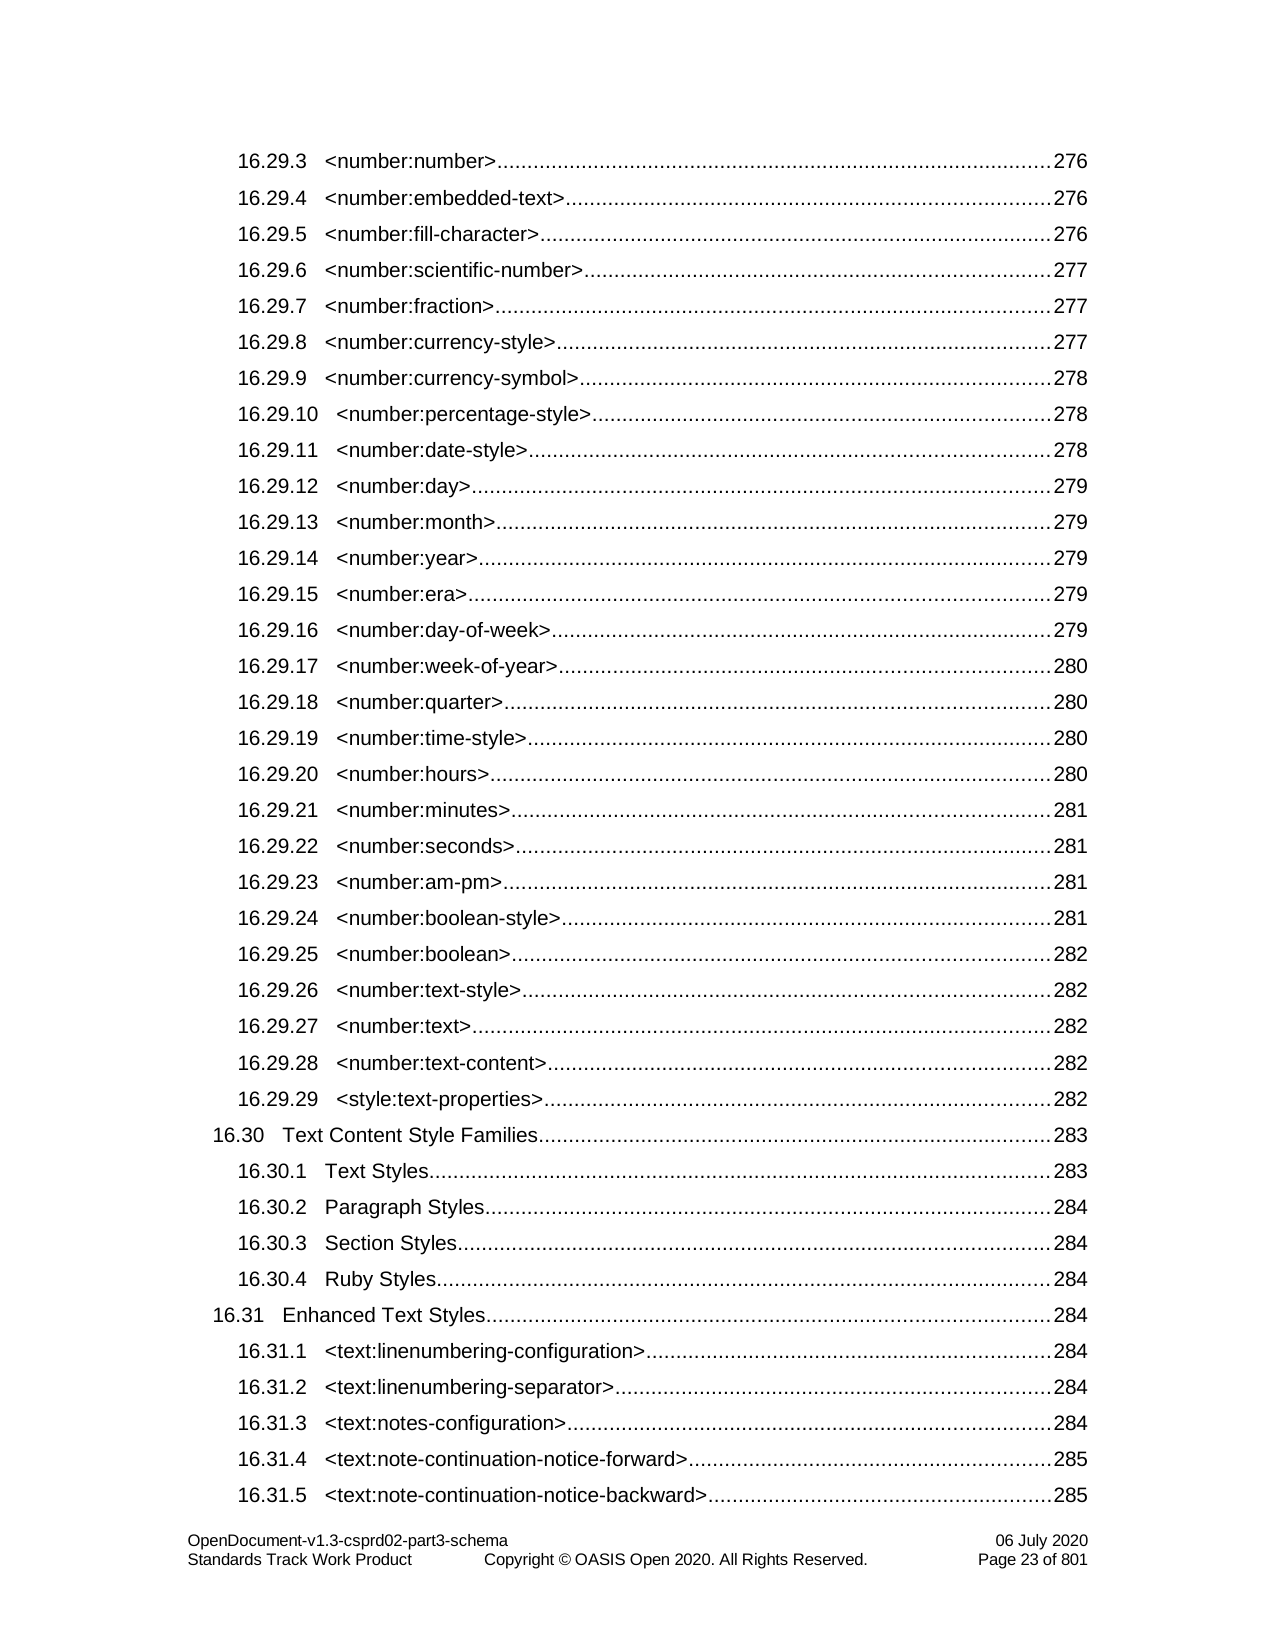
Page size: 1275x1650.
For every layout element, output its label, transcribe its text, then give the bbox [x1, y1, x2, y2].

text 16.30 Text Content Style Families 283 [212, 1123, 1088, 1147]
text 16.29.28 <number:text-content> 282 [237, 1051, 1088, 1074]
text 16.29.24 <number:boolean-style> 281 [237, 907, 1088, 930]
text 16.29.3 <number:number> 276 [237, 150, 1088, 173]
text 16.29.12 <number:day> 279 [237, 474, 1088, 498]
text 16.29.6 <number:scientific-number> 277 [237, 258, 1088, 282]
text 16.31.2 <text:linenumbering-separator> 284 [237, 1375, 1088, 1399]
text 16.30.4 Ruby Styles 284 [237, 1267, 1088, 1291]
text 16.29.25 <number:boolean> 282 [237, 943, 1088, 966]
text 16.29.16 <number:day-of-week> 279 [237, 618, 1088, 642]
text 16.31.4 <text:note-continuation-notice-forward> 285 [237, 1447, 1088, 1471]
text 16.29.21 <number:minutes> 281 [237, 799, 1088, 822]
text 16.29.13 <number:month> 279 [237, 510, 1088, 534]
text 16.29.23 <number:am-pm> 281 [237, 871, 1088, 894]
text 16.29.4 <number:embedded-text> 276 [237, 186, 1088, 209]
text 16.30.2 Paragraph Styles 284 [237, 1195, 1088, 1219]
text 16.29.10 <number:percentage-style> 278 [237, 402, 1088, 426]
text 16.31.1 <text:linenumbering-configuration> 284 [237, 1339, 1088, 1363]
text 16.29.20 <number:hours> 280 [237, 763, 1088, 786]
text 16.29.11 <number:date-style> 278 [237, 438, 1088, 462]
text 16.29.18 <number:quarter> 280 [237, 691, 1088, 714]
text 16.29.7 <number:fraction> 277 [237, 294, 1088, 318]
text 16.29.26 <number:text-style> 282 [237, 979, 1088, 1002]
text 16.31 Enhanced Text Styles 284 [212, 1303, 1088, 1327]
text 16.29.17 <number:week-of-year> 280 [237, 654, 1088, 678]
text 16.29.22 <number:seconds> 281 [237, 835, 1088, 858]
text 16.29.8 <number:currency-style> 277 [237, 330, 1088, 354]
text 16.29.19 <number:time-style> 280 [237, 727, 1088, 750]
text 16.29.9 <number:currency-symbol> 278 [237, 366, 1088, 390]
text 16.29.15 <number:era> 279 [237, 582, 1088, 606]
text 16.30.1 Text Styles 283 [237, 1159, 1088, 1183]
text 16.30.3 Section Styles 284 [237, 1231, 1088, 1255]
text 16.31.3 <text:notes-configuration> 284 [237, 1411, 1088, 1435]
text 16.31.5 <text:note-continuation-notice-backward> 285 [237, 1483, 1088, 1507]
text 16.29.27 <number:text> 282 [237, 1015, 1088, 1038]
text 16.29.29 <style:text-properties> 282 [237, 1087, 1088, 1111]
text 16.29.5 <number:fill-character> 276 [237, 222, 1088, 246]
text 16.29.14 <number:year> 279 [237, 546, 1088, 570]
